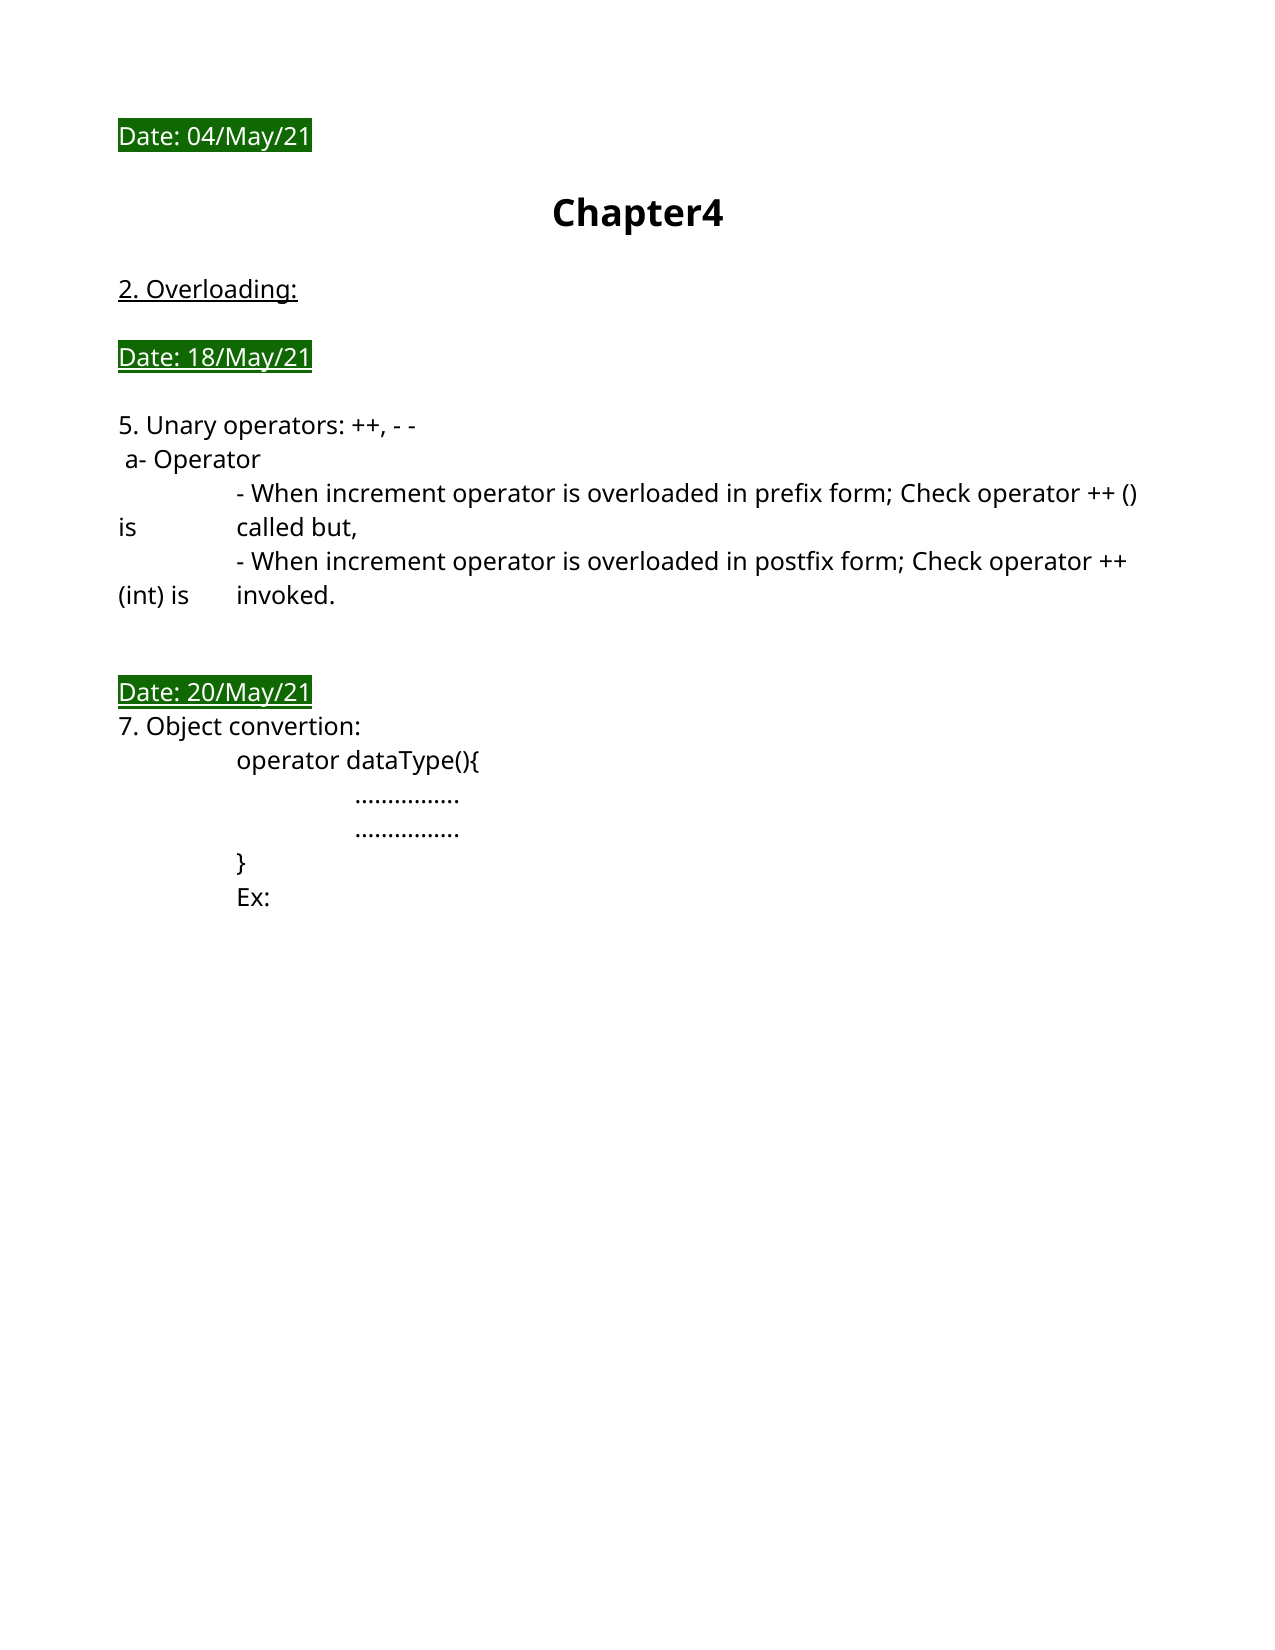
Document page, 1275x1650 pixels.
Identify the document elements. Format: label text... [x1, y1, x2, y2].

text Date: 20/May/21 [118, 675, 1157, 709]
text operator dataType(){ [118, 743, 1157, 777]
text 7. Object convertion: [118, 709, 1157, 743]
text 2. Overloading: [118, 271, 1157, 305]
text } [118, 845, 1157, 879]
text ……………. [118, 811, 1157, 845]
text Date: 18/May/21 5. Unary operators: ++, - - [118, 339, 1157, 442]
text ……………. [118, 777, 1157, 811]
text a- Operator - When increment operator is overloaded in prefix form; Check operator ++ () is called but, [118, 442, 1157, 544]
text Date: 04/May/21 [118, 118, 1157, 152]
text Ex: [118, 879, 1157, 913]
text - When increment operator is overloaded in postfix form; Check operator ++ (int) is invoked. [118, 544, 1157, 641]
text Chapter4 [118, 186, 1157, 237]
